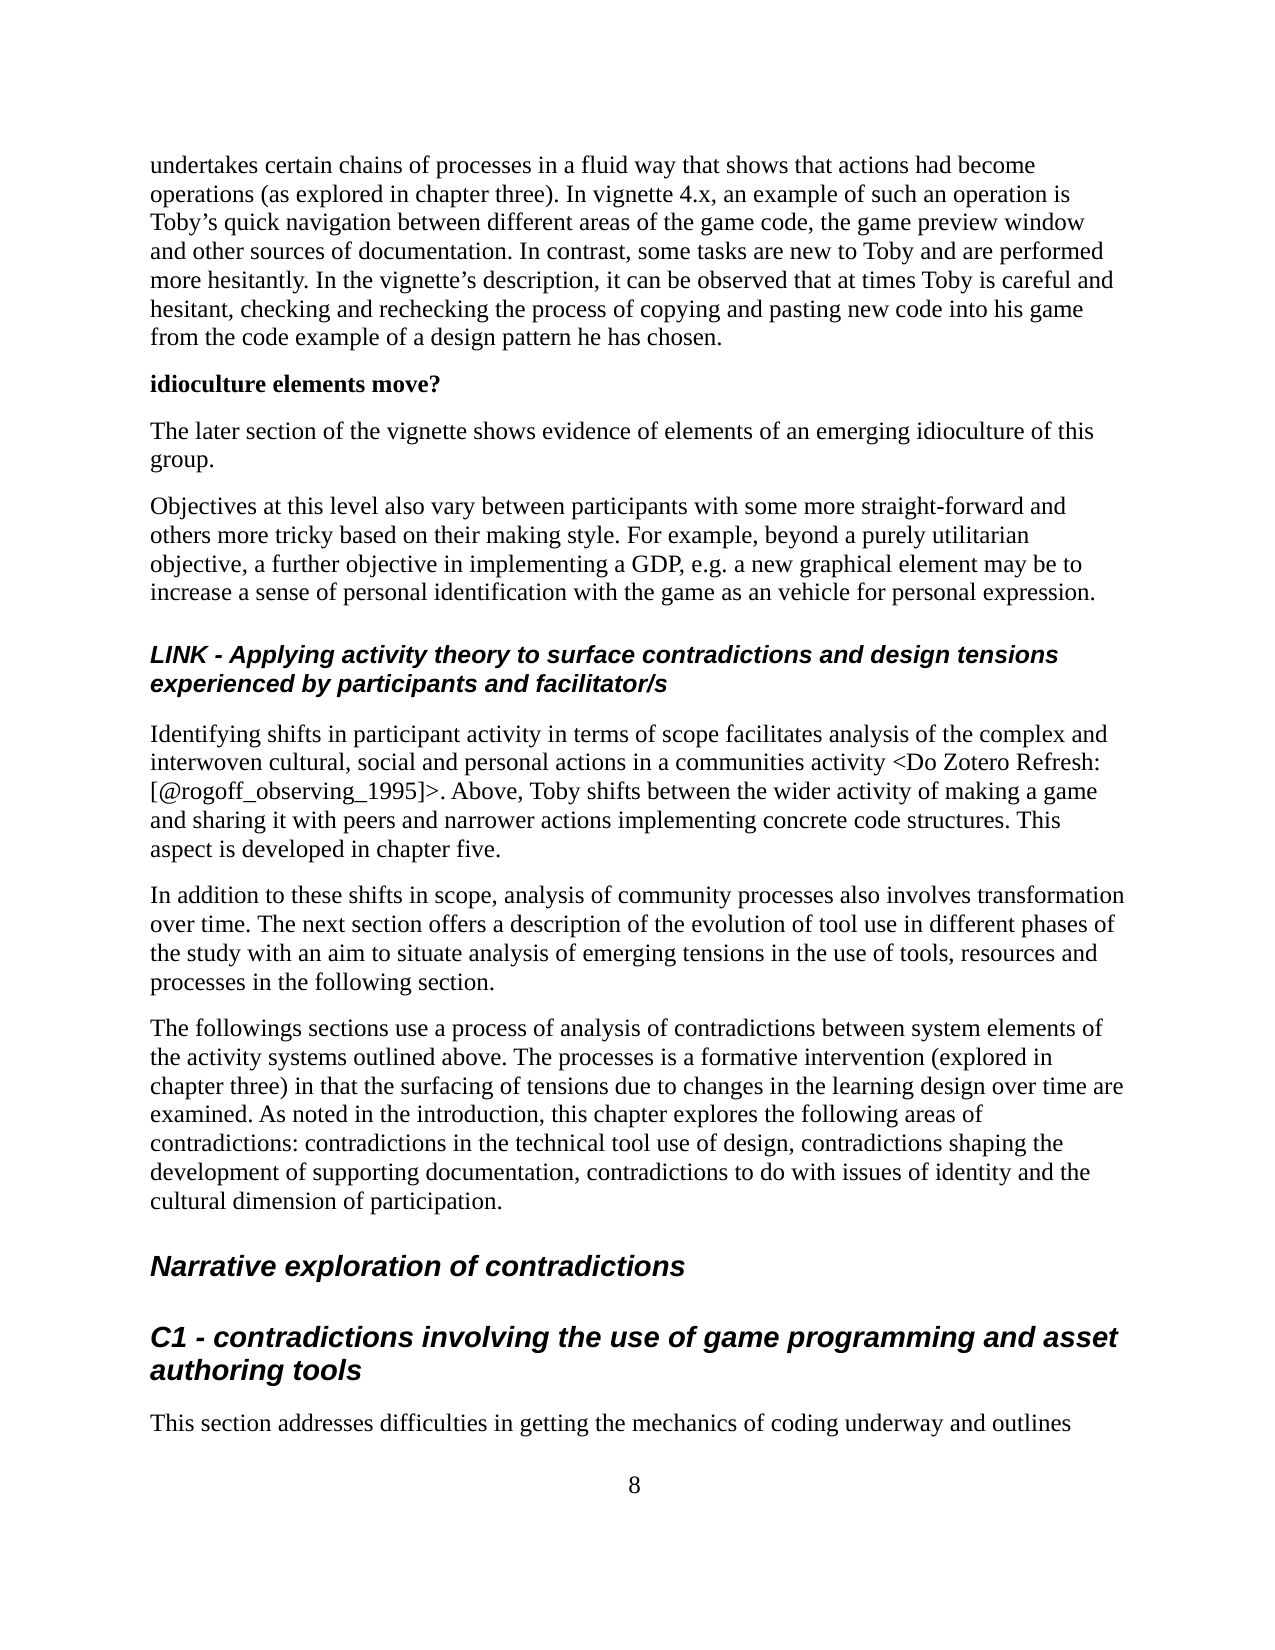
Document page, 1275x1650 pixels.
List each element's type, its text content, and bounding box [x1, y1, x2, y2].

text The later section of the vignette shows evidence of elements of an emerging idioculture of this group. [150, 416, 1125, 473]
subtitle Narrative exploration of contradictions [150, 1248, 1125, 1282]
text In addition to these shifts in scope, analysis of community processes also involves transformation over time. The next section offers a description of the evolution of tool use in different phases of the study with an aim to situate analysis of emerging tensions in the use of tools, resources and processes in the following section. [150, 880, 1125, 995]
text idioculture elements move? [150, 369, 1125, 398]
text This section addresses difficulties in getting the mechanics of coding underway and outlines [150, 1408, 1125, 1437]
text Objectives at this level also vary between participants with some more straight-forward and others more tricky based on their making style. For example, beyond a purely utilitarian objective, a further objective in implementing a GDP, e.g. a new graphical element may be to increase a sense of personal identification with the game as an vehicle for personal expression. [150, 491, 1125, 606]
text Identifying shifts in participant activity in terms of scope facilitates analysis of the complex and interwoven cultural, social and personal actions in a communities activity <Do Zotero Refresh: [@rogoff_observing_1995]>. Above, Toby shifts between the wider activity of making a game and sharing it with peers and narrower actions implementing concrete code structures. This aspect is developed in chapter five. [150, 719, 1125, 862]
subtitle C1 - contradictions involving the use of game programming and asset authoring tools [150, 1319, 1125, 1387]
subtitle LINK - Applying activity theory to surface contradictions and design tensions experienced by participants and facilitator/s [150, 640, 1125, 697]
text undertakes certain chains of processes in a fluid way that shows that actions had become operations (as explored in chapter three). In vignette 4.x, an example of such an operation is Toby’s quick navigation between different areas of the game code, the game preview window and other sources of documentation. In contrast, some tasks are new to Toby and are performed more hesitantly. In the vignette’s description, it can be observed that at times Toby is careful and hesitant, checking and rechecking the process of copying and pasting new code into his game from the code example of a design pattern he has chosen. [150, 150, 1125, 351]
text The followings sections use a process of analysis of contradictions between system elements of the activity systems outlined above. The processes is a formative intervention (explored in chapter three) in that the surfacing of tensions due to changes in the learning design over time are examined. As noted in the introduction, this chapter explores the following areas of contradictions: contradictions in the technical tool use of design, contradictions shaping the development of supporting documentation, contradictions to do with issues of identity and the cultural dimension of participation. [150, 1013, 1125, 1214]
